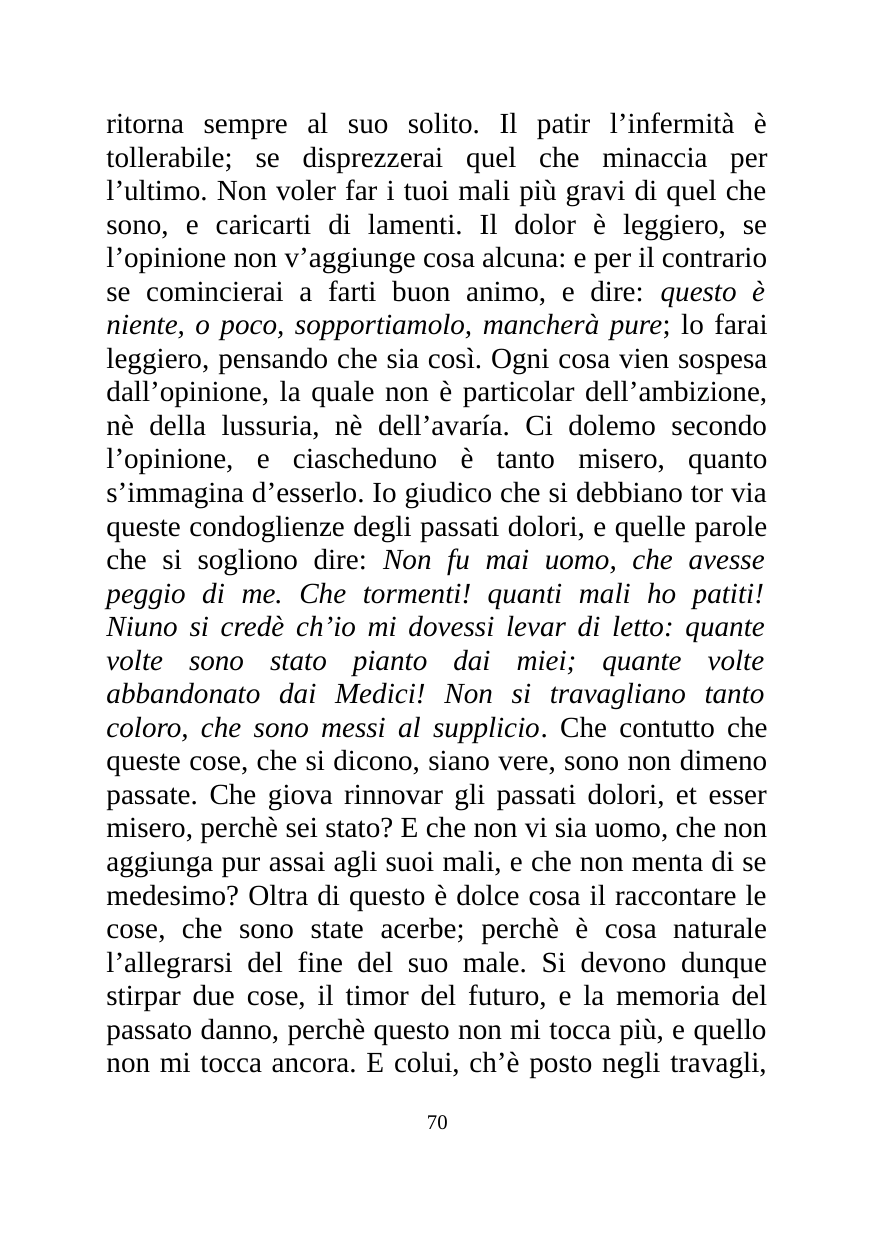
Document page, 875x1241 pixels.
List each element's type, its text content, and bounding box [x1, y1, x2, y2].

text ritorna sempre al suo solito. Il patir l’infermità è tollerabile; se disprezzerai quel che minaccia per l’ultimo. Non voler far i tuoi mali più gravi di quel che sono, e caricarti di lamenti. Il dolor è leggiero, se l’opinione non v’aggiunge cosa alcuna: e per il contrario se comincierai a farti buon animo, e dire: questo è niente, o poco, sopportiamolo, mancherà pure; lo farai leggiero, pensando che sia così. Ogni cosa vien sospesa dall’opinione, la quale non è particolar dell’ambizione, nè della lussuria, nè dell’avaría. Ci dolemo secondo l’opinione, e ciascheduno è tanto misero, quanto s’immagina d’esserlo. Io giudico che si debbiano tor via queste condoglienze degli passati dolori, e quelle parole che si sogliono dire: Non fu mai uomo, che avesse peggio di me. Che tormenti! quanti mali ho patiti! Niuno si credè ch’io mi dovessi levar di letto: quante volte sono stato pianto dai miei; quante volte abbandonato dai Medici! Non si travagliano tanto coloro, che sono messi al supplicio. Che contutto che queste cose, che si dicono, siano vere, sono non dimeno passate. Che giova rinnovar gli passati dolori, et esser misero, perchè sei stato? E che non vi sia uomo, che non aggiunga pur assai agli suoi mali, e che non menta di se medesimo? Oltra di questo è dolce cosa il raccontare le cose, che sono state acerbe; perchè è cosa naturale l’allegrarsi del fine del suo male. Si devono dunque stirpar due cose, il timor del futuro, e la memoria del passato danno, perchè questo non mi tocca più, e quello non mi tocca ancora. E colui, ch’è posto negli travagli, [106, 106, 768, 1079]
